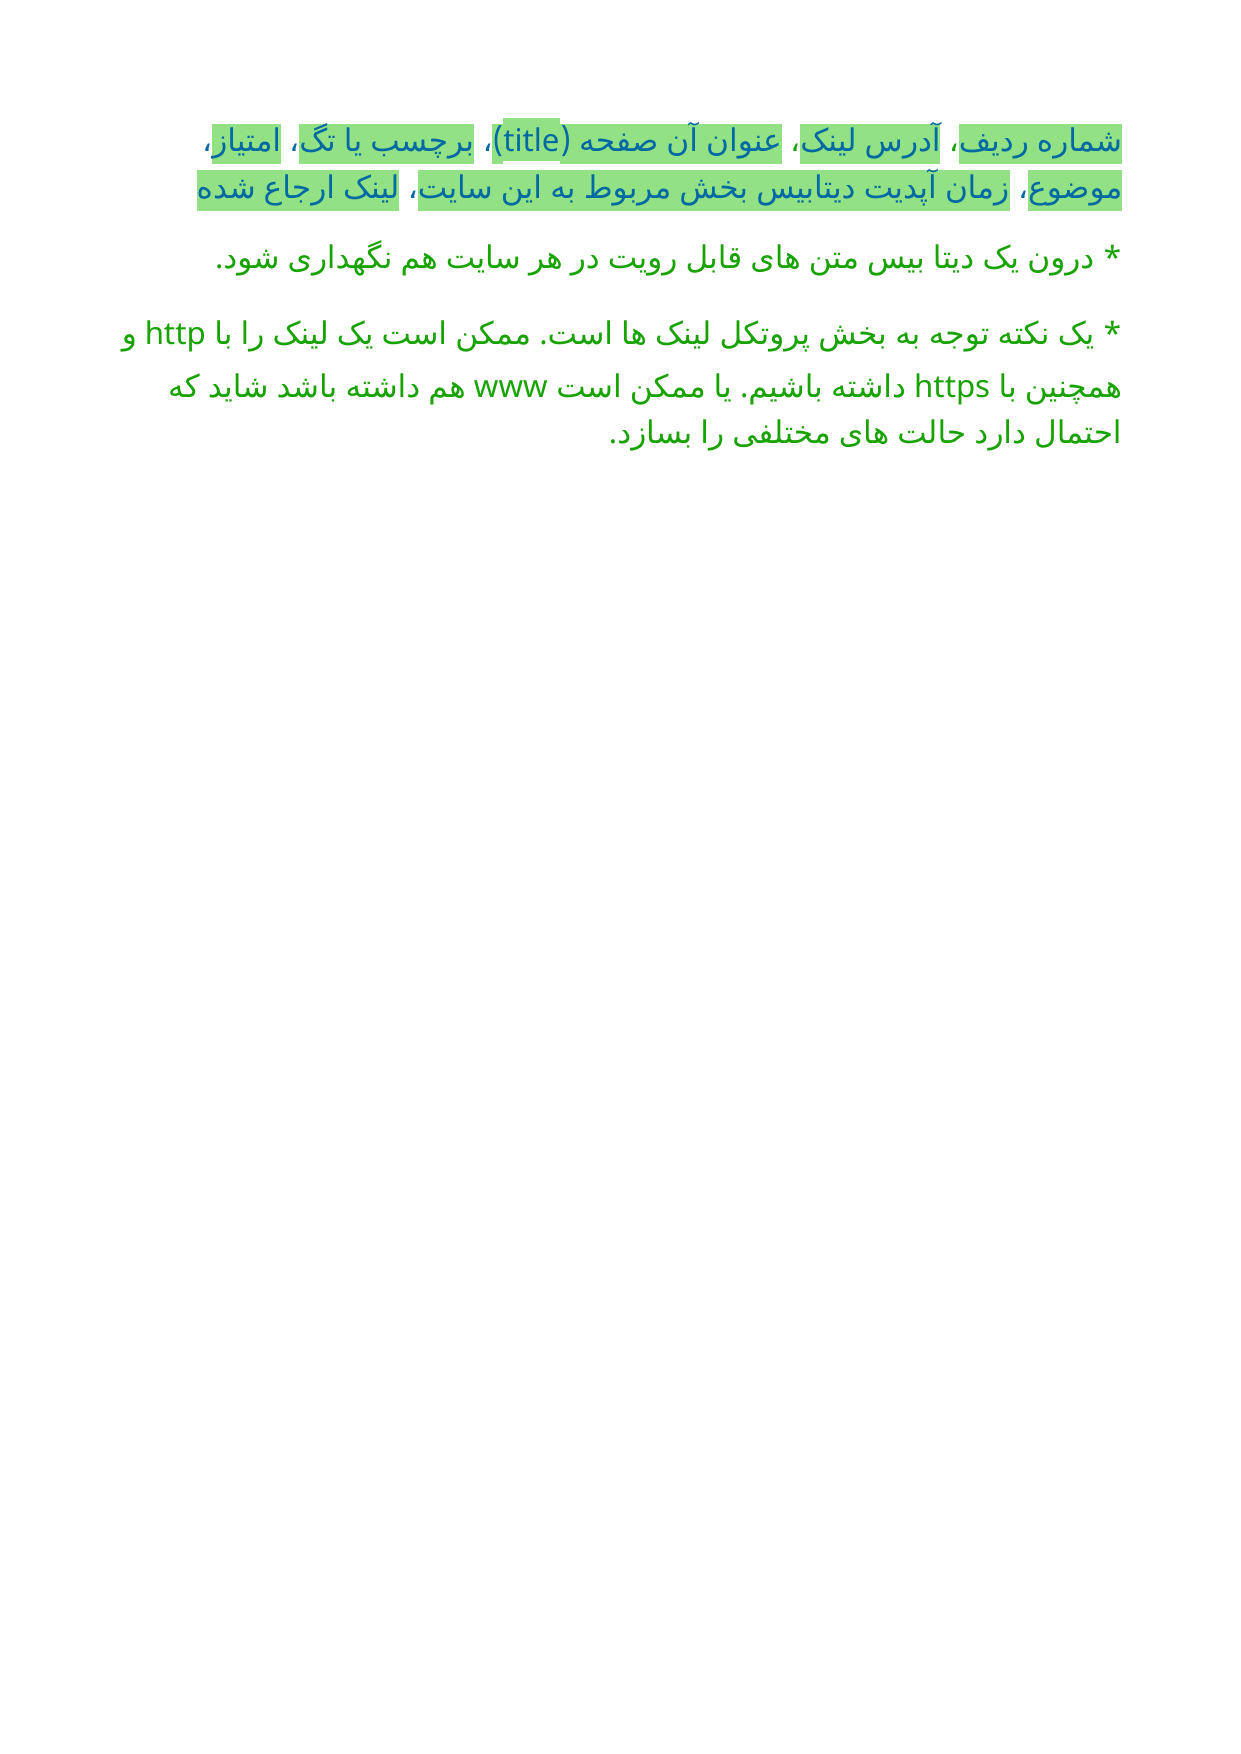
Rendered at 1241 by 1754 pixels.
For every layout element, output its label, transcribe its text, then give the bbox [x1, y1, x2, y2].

text * درون یک دیتا بیس متن های قابل رویت در هر سایت هم نگهداری شود. [118, 241, 1122, 282]
text * یک نکته توجه به بخش پروتکل لینک ها است. ممکن است یک لینک را با http و همچنین با https داشته باشیم. یا ممکن است www هم داشته باشد شاید که احتمال دارد حالت های مختلفی را بسازد. [118, 311, 1122, 456]
text شماره ردیف، آدرس لینک، عنوان آن صفحه (title)، برچسب یا تگ، امتیاز، موضوع، زمان آپدیت دیتابیس بخش مربوط به این سایت، لینک ارجاع شده [118, 118, 1122, 211]
